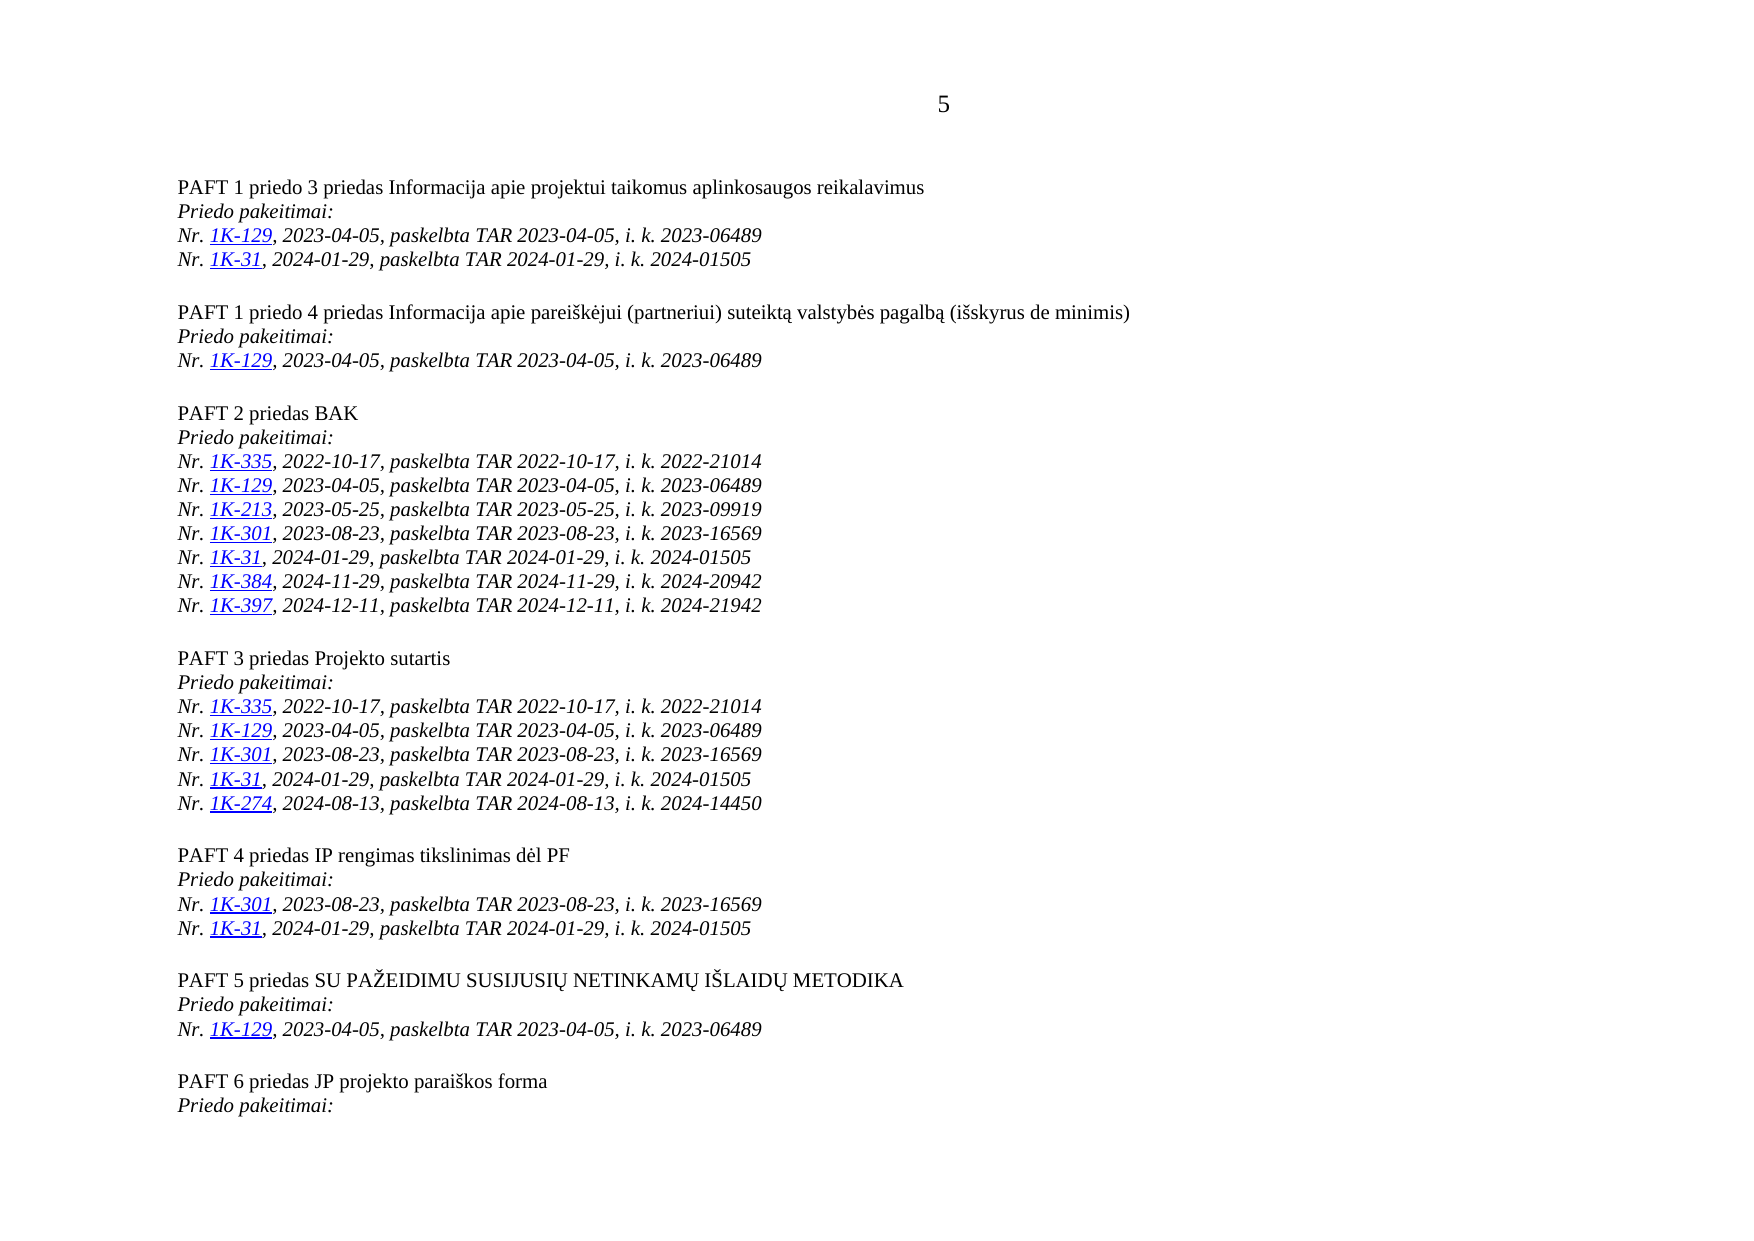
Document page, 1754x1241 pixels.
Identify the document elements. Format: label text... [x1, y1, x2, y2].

text Nr. 1K-301, 2023-08-23, paskelbta TAR 2023-08-23, i. k. 2023-16569 [177, 891, 1709, 916]
text Nr. 1K-129, 2023-04-05, paskelbta TAR 2023-04-05, i. k. 2023-06489 [177, 223, 1709, 247]
text Nr. 1K-335, 2022-10-17, paskelbta TAR 2022-10-17, i. k. 2022-21014 [177, 694, 1709, 718]
text PAFT 1 priedo 4 priedas Informacija apie pareiškėjui (partneriui) suteiktą valstybės pagalbą (išskyrus de minimis) [177, 300, 1709, 324]
text Nr. 1K-301, 2023-08-23, paskelbta TAR 2023-08-23, i. k. 2023-16569 [177, 742, 1709, 766]
text Nr. 1K-129, 2023-04-05, paskelbta TAR 2023-04-05, i. k. 2023-06489 [177, 1016, 1709, 1041]
text Priedo pakeitimai: [177, 324, 1709, 348]
text Priedo pakeitimai: [177, 670, 1709, 694]
text Priedo pakeitimai: [177, 992, 1709, 1016]
text PAFT 3 priedas Projekto sutartis [177, 646, 1709, 670]
text PAFT 1 priedo 3 priedas Informacija apie projektui taikomus aplinkosaugos reikalavimus [177, 175, 1709, 199]
text Nr. 1K-301, 2023-08-23, paskelbta TAR 2023-08-23, i. k. 2023-16569 [177, 521, 1709, 545]
text Nr. 1K-335, 2022-10-17, paskelbta TAR 2022-10-17, i. k. 2022-21014 [177, 449, 1709, 473]
text Nr. 1K-213, 2023-05-25, paskelbta TAR 2023-05-25, i. k. 2023-09919 [177, 497, 1709, 521]
text PAFT 2 priedas BAK [177, 401, 1709, 425]
text Nr. 1K-129, 2023-04-05, paskelbta TAR 2023-04-05, i. k. 2023-06489 [177, 348, 1709, 372]
text Priedo pakeitimai: [177, 199, 1709, 223]
text PAFT 4 priedas IP rengimas tikslinimas dėl PF [177, 843, 1709, 867]
text Nr. 1K-31, 2024-01-29, paskelbta TAR 2024-01-29, i. k. 2024-01505 [177, 916, 1709, 939]
text Nr. 1K-129, 2023-04-05, paskelbta TAR 2023-04-05, i. k. 2023-06489 [177, 473, 1709, 497]
text Nr. 1K-274, 2024-08-13, paskelbta TAR 2024-08-13, i. k. 2024-14450 [177, 791, 1709, 814]
text Nr. 1K-31, 2024-01-29, paskelbta TAR 2024-01-29, i. k. 2024-01505 [177, 247, 1709, 271]
text Priedo pakeitimai: [177, 425, 1709, 449]
text Nr. 1K-129, 2023-04-05, paskelbta TAR 2023-04-05, i. k. 2023-06489 [177, 718, 1709, 742]
text Nr. 1K-31, 2024-01-29, paskelbta TAR 2024-01-29, i. k. 2024-01505 [177, 766, 1709, 791]
text Priedo pakeitimai: [177, 1093, 1709, 1117]
text Priedo pakeitimai: [177, 867, 1709, 891]
text PAFT 5 priedas SU PAŽEIDIMU SUSIJUSIŲ NETINKAMŲ IŠLAIDŲ METODIKA [177, 968, 1709, 992]
text PAFT 6 priedas JP projekto paraiškos forma [177, 1069, 1709, 1093]
text Nr. 1K-397, 2024-12-11, paskelbta TAR 2024-12-11, i. k. 2024-21942 [177, 593, 1709, 617]
text Nr. 1K-384, 2024-11-29, paskelbta TAR 2024-11-29, i. k. 2024-20942 [177, 569, 1709, 593]
text Nr. 1K-31, 2024-01-29, paskelbta TAR 2024-01-29, i. k. 2024-01505 [177, 545, 1709, 569]
